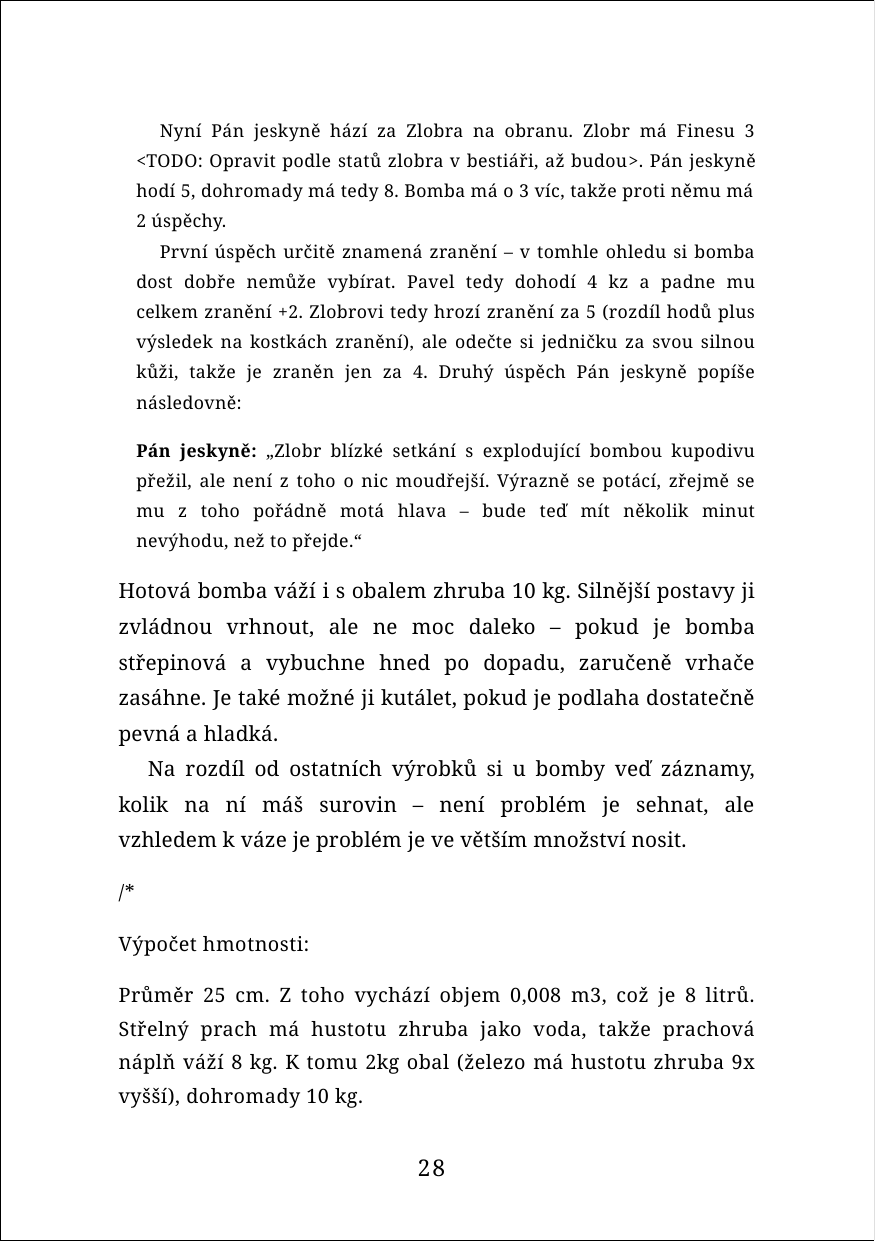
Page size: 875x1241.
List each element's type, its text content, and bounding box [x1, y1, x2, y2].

text Hotová bomba váží i s obalem zhruba 10 kg. Silnější postavy ji zvládnou vrhnout, ale ne moc daleko – pokud je bomba střepinová a vybuchne hned po dopadu, zaručeně vrhače zasáhne. Je také možné ji kutálet, pokud je podlaha dostatečně pevná a hladká. Na rozdíl od ostatních výrobků si u bomby veď záznamy, kolik na ní máš surovin – není problém je sehnat, ale vzhledem k váze je problém je ve větším množství nosit. [118, 577, 756, 854]
text Výpočet hmotnosti: [118, 930, 756, 957]
text Nyní Pán jeskyně hází za Zlobra na obranu. Zlobr má Finesu 3 <TODO: Opravit podle statů zlobra v bestiáři, až budou>. Pán jeskyně hodí 5, dohromady má tedy 8. Bomba má o 3 víc, takže proti němu má 2 úspěchy. První úspěch určitě znamená zranění – v tomhle ohledu si bomba dost dobře nemůže vybírat. Pavel tedy dohodí 4 kz a padne mu celkem zranění +2. Zlobrovi tedy hrozí zranění za 5 (rozdíl hodů plus výsledek na kostkách zranění), ale odečte si jedničku za svou silnou kůži, takže je zraněn jen za 4. Druhý úspěch Pán jeskyně popíše následovně: [136, 118, 756, 414]
text /* [118, 878, 756, 905]
text Průměr 25 cm. Z toho vychází objem 0,008 m3, což je 8 litrů. Střelný prach má hustotu zhruba jako voda, takže prachová náplň váží 8 kg. K tomu 2kg obal (železo má hustotu zhruba 9x vyšší), dohromady 10 kg. [118, 981, 756, 1109]
text Pán jeskyně: „Zlobr blízké setkání s explodující bombou kupodivu přežil, ale není z toho o nic moudřejší. Výrazně se potácí, zřejmě se mu z toho pořádně motá hlava – bude teď mít několik minut nevýhodu, než to přejde.“ [136, 438, 756, 553]
